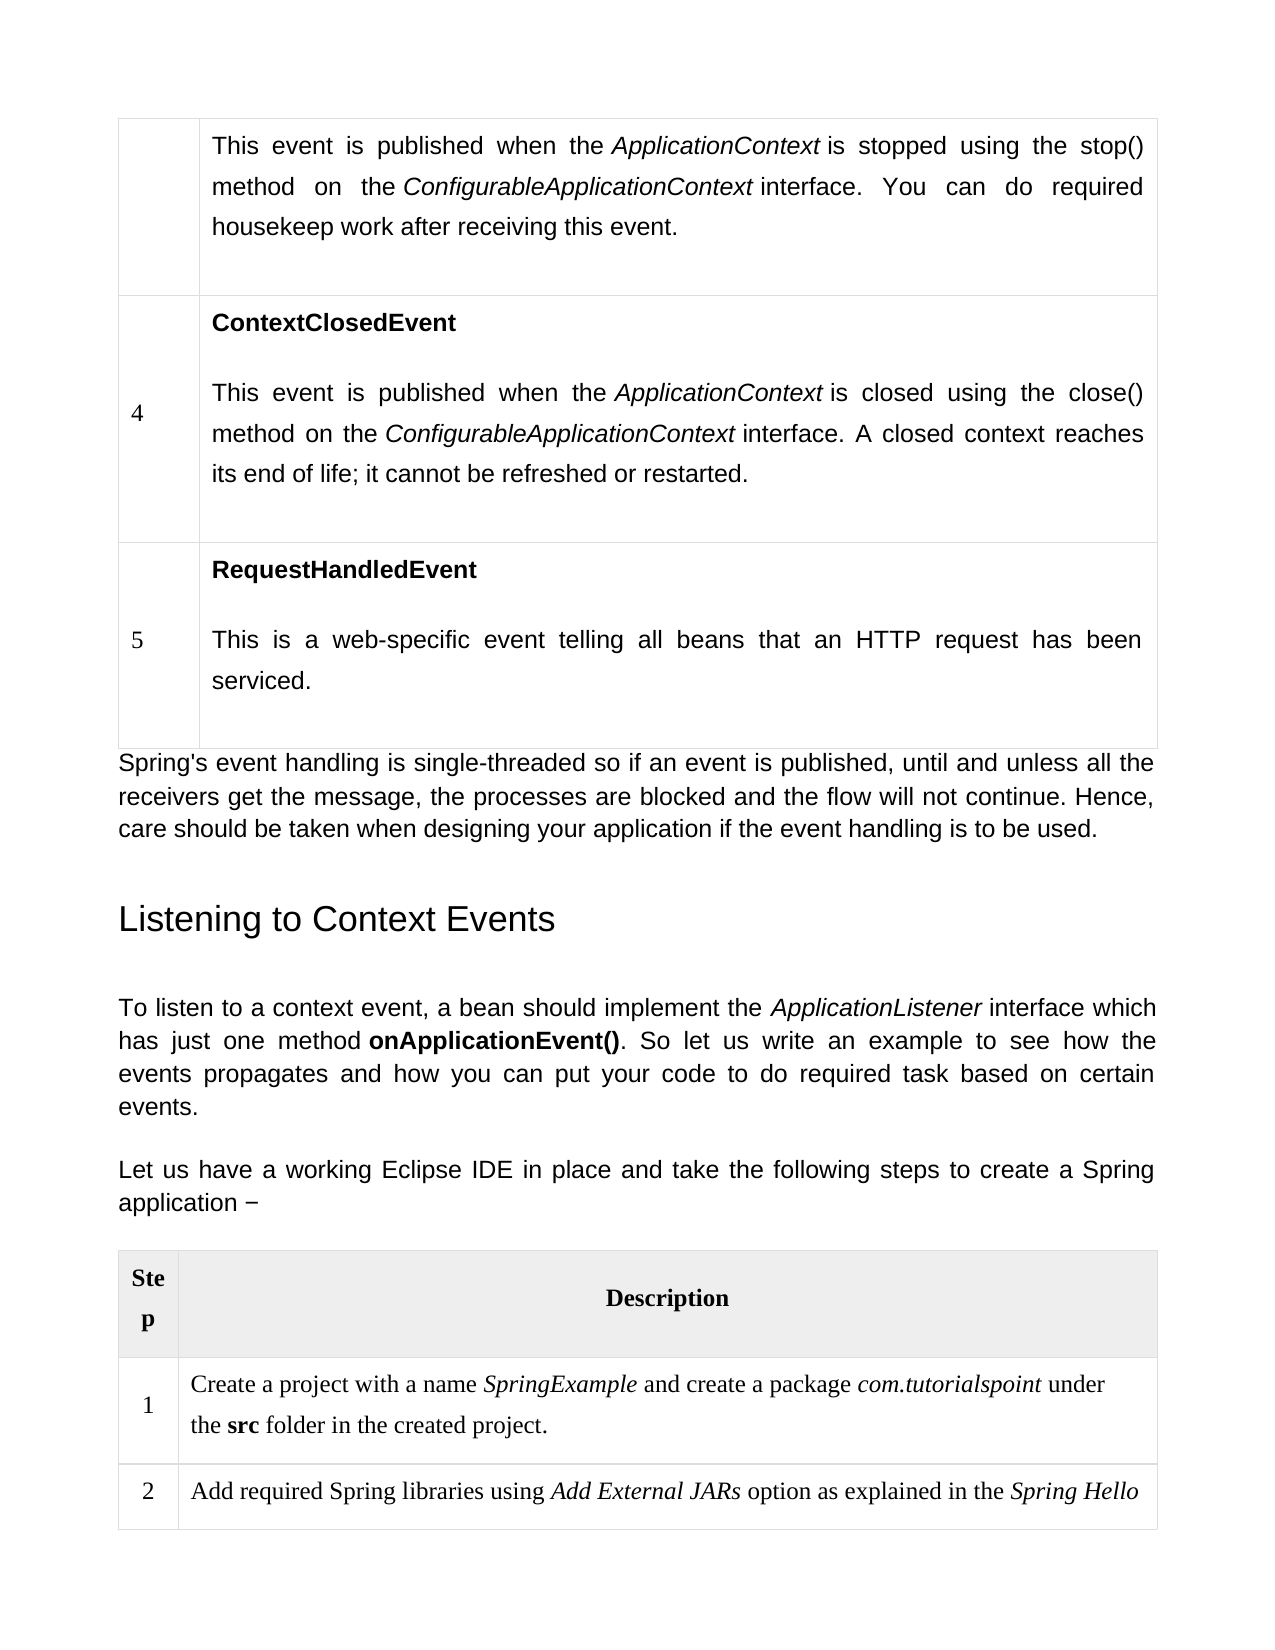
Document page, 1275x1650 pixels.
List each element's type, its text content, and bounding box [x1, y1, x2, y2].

subtitle Listening to Context Events [118, 898, 1157, 939]
text To listen to a context event, a bean should implement the ApplicationListener interface which has just one method onApplicationEvent(). So let us write an example to see how the events propagates and how you can put your code to do required task based on certain events. [118, 993, 1157, 1121]
table_cell RequestHandledEvent This is a web-specific event telling all beans that an HTTP request has been serviced. [200, 543, 1157, 748]
table_cell ContextClosedEvent This event is published when the ApplicationContext is closed using the close() method on the ConfigurableApplicationContext interface. A closed context reaches its end of life; it cannot be refreshed or restarted. [200, 296, 1157, 542]
table_header Step [119, 1251, 178, 1357]
table_cell Create a project with a name SpringExample and create a package com.tutorialspoint under the src folder in the created project. [179, 1358, 1157, 1463]
table_cell This event is published when the ApplicationContext is stopped using the stop() method on the ConfigurableApplicationContext interface. You can do required housekeep work after receiving this event. [200, 119, 1157, 295]
text Spring's event handling is single-threaded so if an event is published, until and unless all the receivers get the message, the processes are blocked and the flow will not continue. Hence, care should be taken when designing your application if the event handling is to be used. [118, 749, 1157, 843]
table_cell 5 [119, 543, 199, 748]
table_cell 1 [119, 1358, 178, 1463]
table_cell 2 [119, 1465, 178, 1529]
table_cell 4 [119, 296, 199, 542]
text Let us have a working Eclipse IDE in place and take the following steps to create a Spring application − [118, 1154, 1157, 1216]
table_cell Add required Spring libraries using Add External JARs option as explained in the Spring Hello [179, 1465, 1157, 1529]
table_cell [119, 119, 199, 295]
table_header Description [179, 1251, 1157, 1357]
